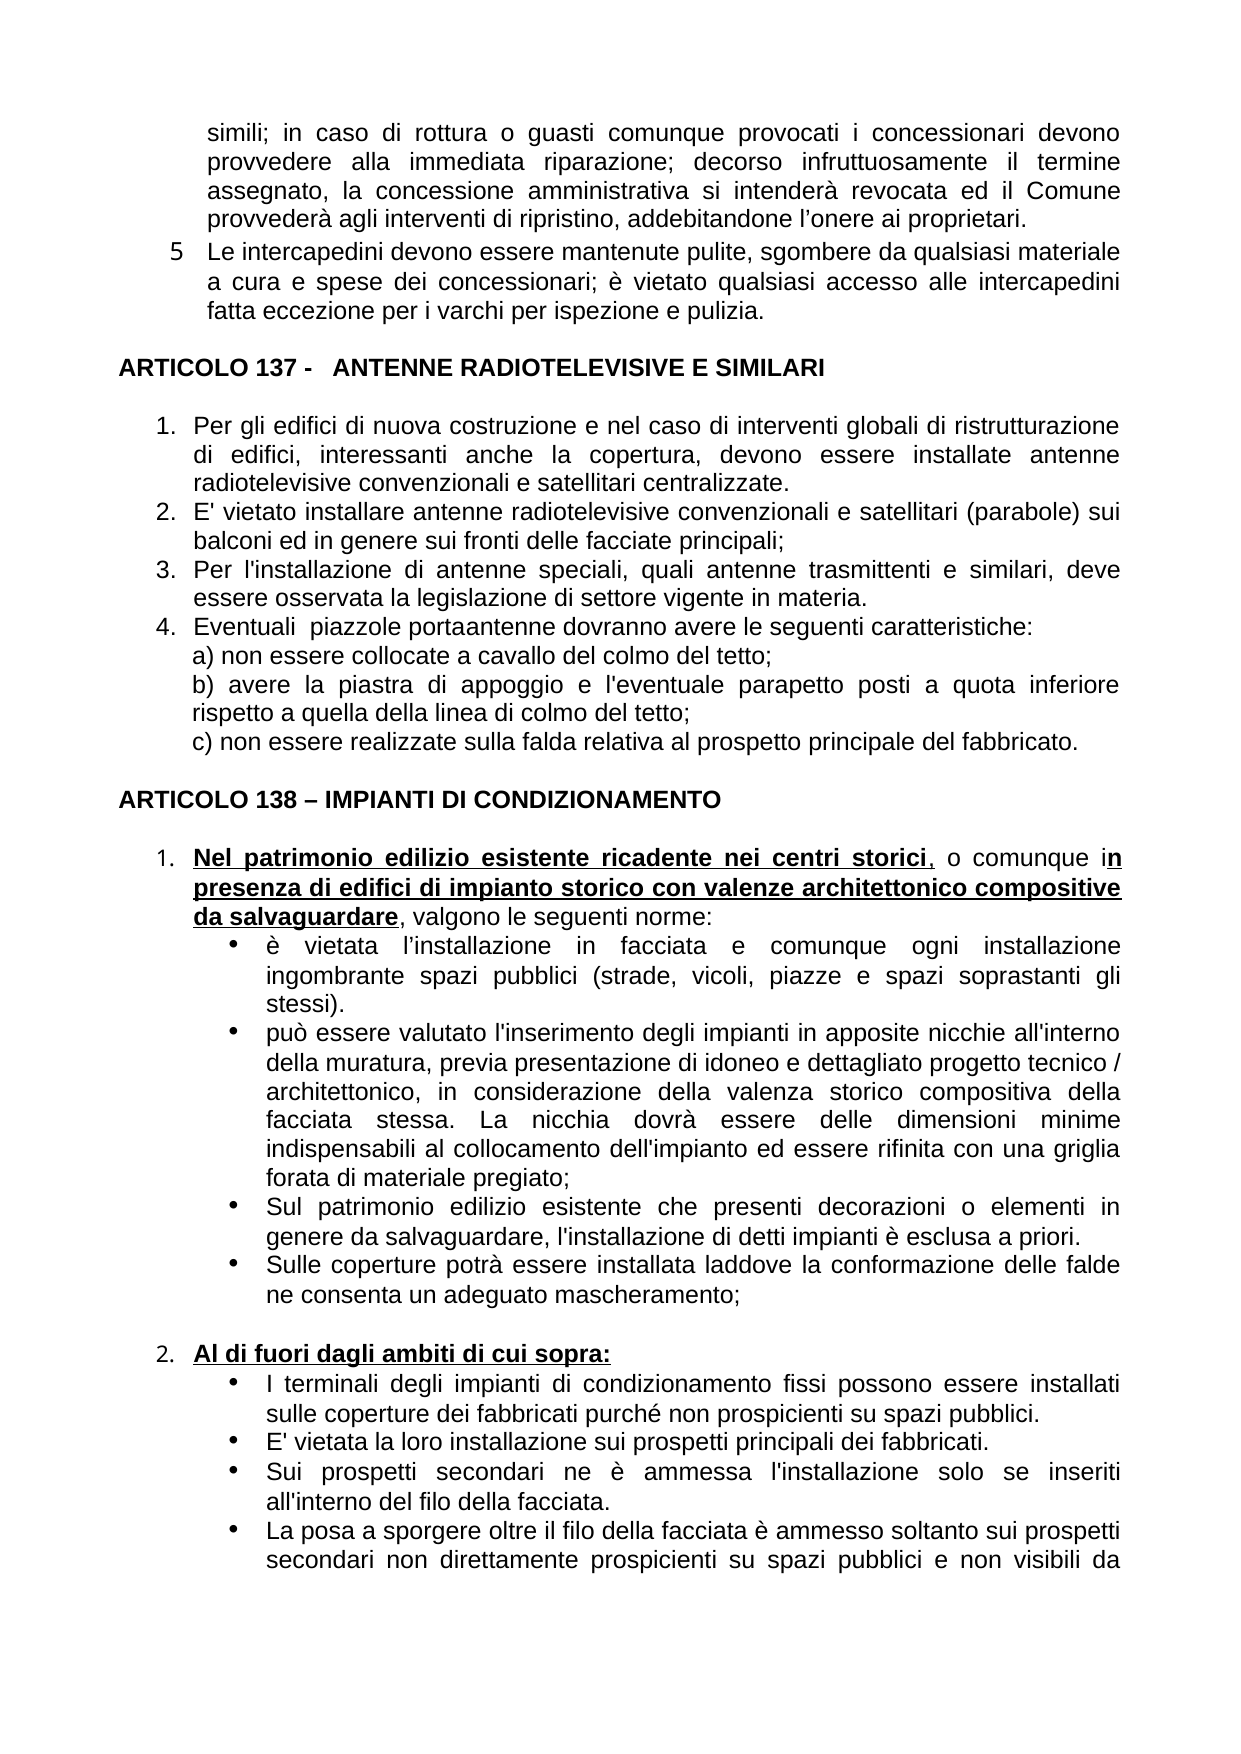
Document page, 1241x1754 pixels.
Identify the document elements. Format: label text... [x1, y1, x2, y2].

list Per l'installazione di antenne speciali, quali antenne trasmittenti e similari, deve essere osservata la legislazione di settore vigente in materia. [156, 555, 1122, 612]
list Le intercapedini devono essere mantenute pulite, sgombere da qualsiasi materiale a cura e spese dei concessionari; è vietato qualsiasi accesso alle intercapedini fatta eccezione per i varchi per ispezione e pulizia. [169, 233, 1122, 325]
text b) avere la piastra di appoggio e l'eventuale parapetto posti a quota inferiore rispetto a quella della linea di colmo del tetto; [192, 670, 1122, 727]
text ARTICOLO 138 – IMPIANTI DI CONDIZIONAMENTO [118, 785, 1122, 813]
text ARTICOLO 137 - ANTENNE RADIOTELEVISIVE E SIMILARI [118, 353, 1122, 382]
list E' vietata la loro installazione sui prospetti principali dei fabbricati. [228, 1427, 1122, 1457]
text a) non essere collocate a cavallo del colmo del tetto; [118, 641, 1122, 670]
list I terminali degli impianti di condizionamento fissi possono essere installati sulle coperture dei fabbricati purché non prospicienti su spazi pubblici. [228, 1369, 1122, 1427]
list è vietata l’installazione in facciata e comunque ogni installazione ingombrante spazi pubblici (strade, vicoli, piazze e spazi soprastanti gli stessi). [228, 931, 1122, 1018]
list Al di fuori dagli ambiti di cui sopra: [156, 1338, 1122, 1369]
list Sui prospetti secondari ne è ammessa l'installazione solo se inseriti all'interno del filo della facciata. [228, 1457, 1122, 1516]
list E' vietato installare antenne radiotelevisive convenzionali e satellitari (parabole) sui balconi ed in genere sui fronti delle facciate principali; [156, 497, 1122, 555]
list Per gli edifici di nuova costruzione e nel caso di interventi globali di ristrutturazione di edifici, interessanti anche la copertura, devono essere installate antenne radiotelevisive convenzionali e satellitari centralizzate. [156, 411, 1122, 497]
list Sulle coperture potrà essere installata laddove la conformazione delle falde ne consenta un adeguato mascheramento; [228, 1250, 1122, 1309]
list simili; in caso di rottura o guasti comunque provocati i concessionari devono provvedere alla immediata riparazione; decorso infruttuosamente il termine assegnato, la concessione amministrativa si intenderà revocata ed il Comune provvederà agli interventi di ripristino, addebitandone l’onere ai proprietari. [169, 118, 1122, 233]
list Nel patrimonio edilizio esistente ricadente nei centri storici, o comunque in presenza di edifici di impianto storico con valenze architettonico compositive da salvaguardare, valgono le seguenti norme: [156, 842, 1122, 931]
text c) non essere realizzate sulla falda relativa al prospetto principale del fabbricato. [118, 727, 1122, 756]
list Eventuali piazzole porta­antenne dovranno avere le seguenti caratteristiche: [156, 612, 1122, 641]
list può essere valutato l'inserimento degli impianti in apposite nicchie all'interno della muratura, previa presentazione di idoneo e dettagliato progetto tecnico / architettonico, in considerazione della valenza storico compositiva della facciata stessa. La nicchia dovrà essere delle dimensioni minime indispensabili al collocamento dell'impianto ed essere rifinita con una griglia forata di materiale pregiato; [228, 1018, 1122, 1192]
list La posa a sporgere oltre il filo della facciata è ammesso soltanto sui prospetti secondari non direttamente prospicienti su spazi pubblici e non visibili da [228, 1516, 1122, 1574]
list Sul patrimonio edilizio esistente che presenti decorazioni o elementi in genere da salvaguardare, l'installazione di detti impianti è esclusa a priori. [228, 1192, 1122, 1250]
